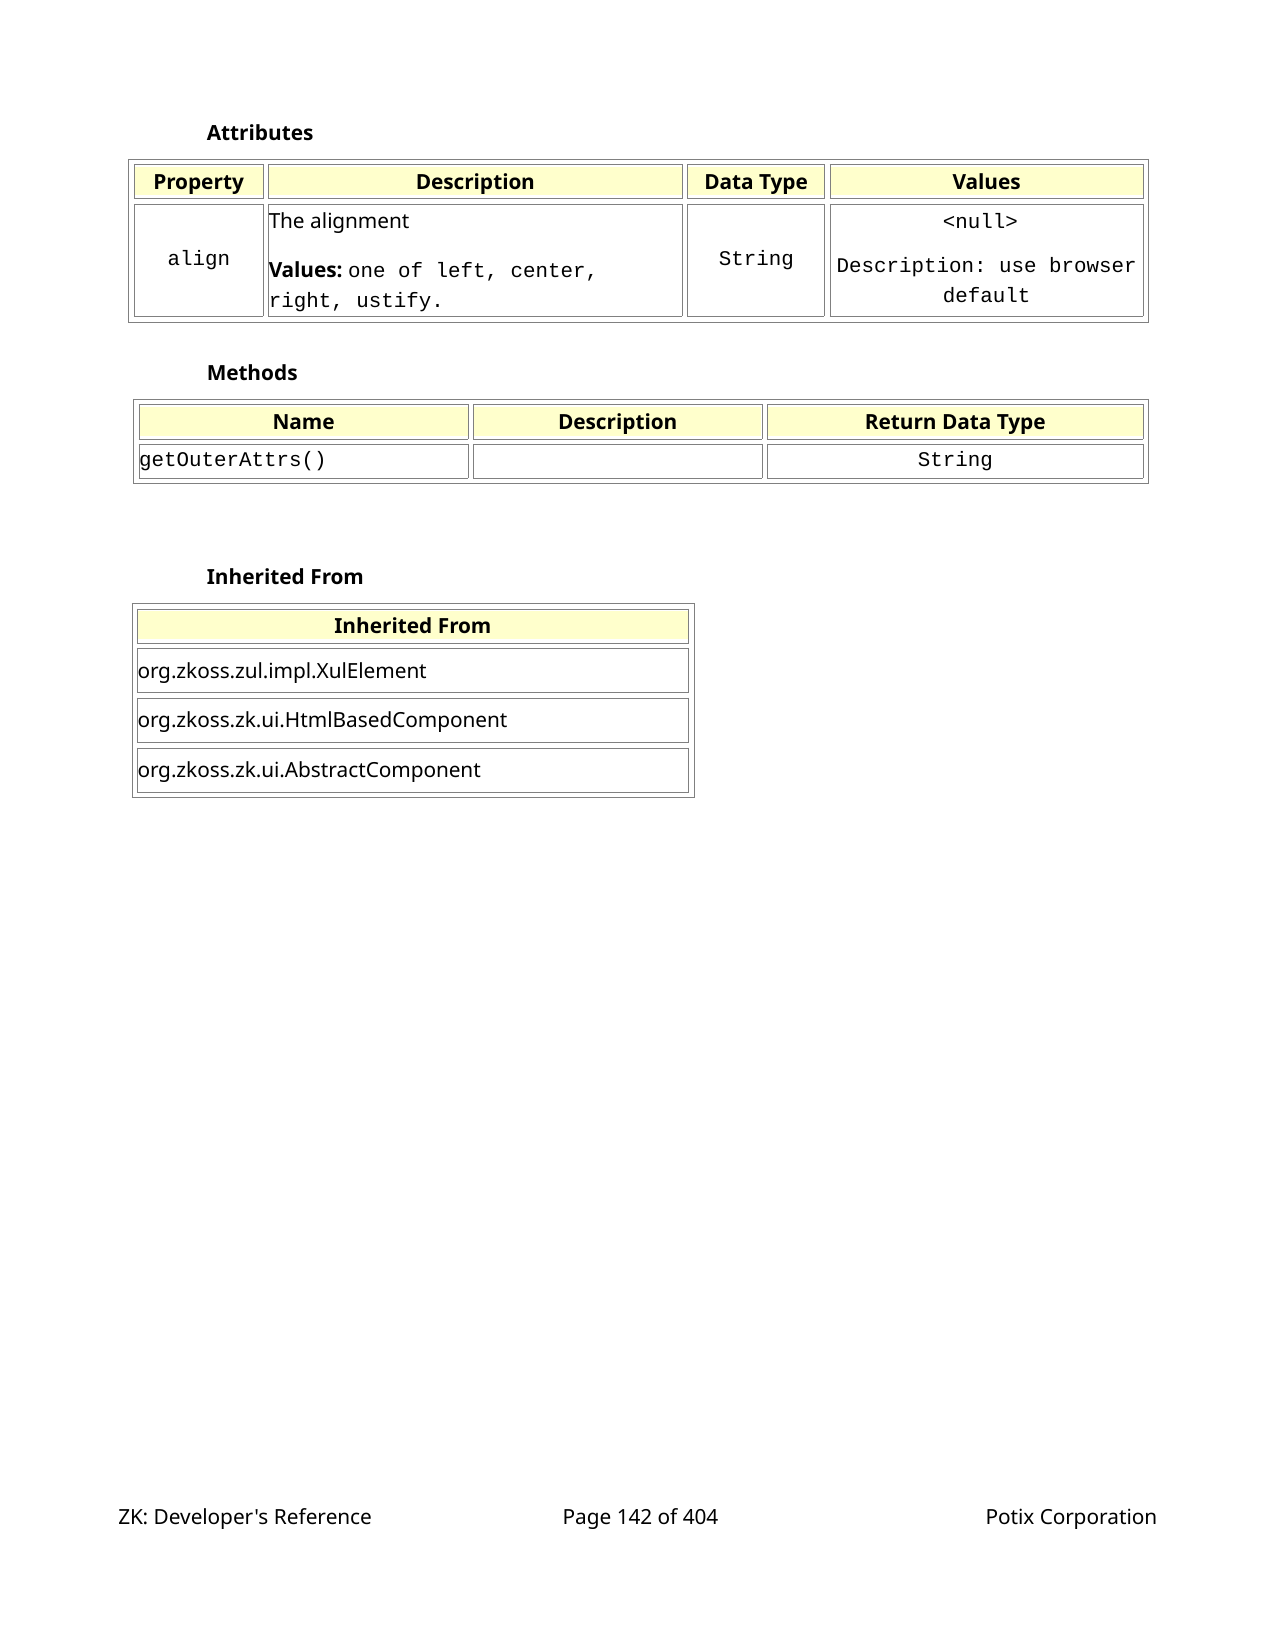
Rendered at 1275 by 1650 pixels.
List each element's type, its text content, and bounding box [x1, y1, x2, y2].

table_cell String [685, 198, 827, 316]
table_cell align [131, 198, 266, 316]
subtitle Methods [207, 358, 1157, 387]
table_cell org.zkoss.zk.ui.HtmlBasedComponent [134, 692, 691, 742]
table_header Property [131, 160, 266, 198]
table_cell <null> Description: use browser default [827, 198, 1146, 316]
table_cell org.zkoss.zul.impl.XulElement [134, 643, 691, 692]
table_header Values [827, 160, 1146, 198]
table_header Return Data Type [764, 400, 1146, 438]
table_header Inherited From [134, 604, 691, 642]
table_header Description [471, 400, 764, 438]
table_cell getOuterAttrs() [136, 439, 471, 478]
subtitle Inherited From [207, 562, 1157, 591]
table_cell [474, 445, 762, 478]
table_header Data Type [685, 160, 827, 198]
table_header Name [136, 400, 471, 438]
table_cell org.zkoss.zk.ui.AbstractComponent [134, 742, 691, 792]
table_cell The alignment Values: one of left, center, right, ustify. [266, 198, 685, 316]
table_header Description [266, 160, 685, 198]
table_cell String [764, 439, 1146, 478]
subtitle Attributes [207, 118, 1157, 146]
table_cell [471, 439, 764, 478]
